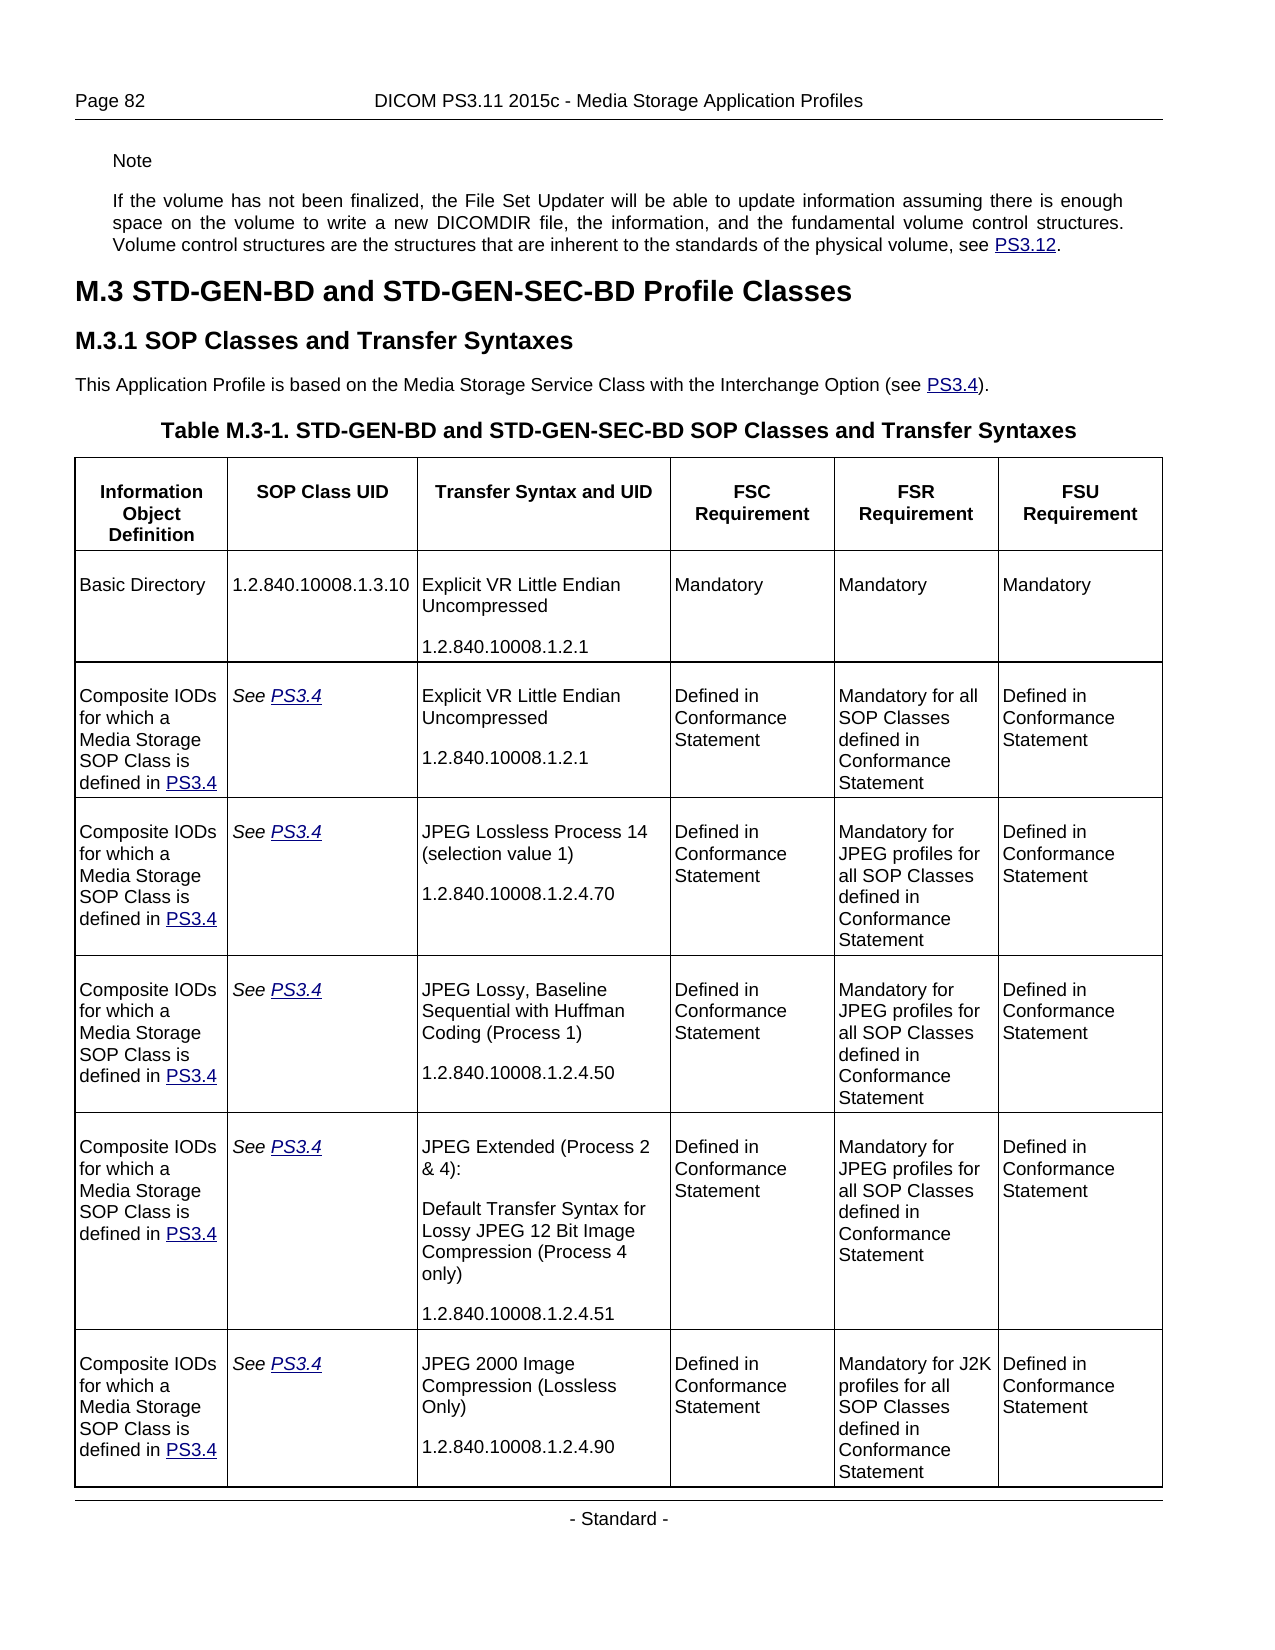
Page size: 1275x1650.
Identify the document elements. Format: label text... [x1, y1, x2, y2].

table_cell See PS3.4 [228, 663, 417, 797]
table_cell See PS3.4 [228, 956, 417, 1112]
table_cell See PS3.4 [228, 798, 417, 955]
text M.3 STD-GEN-BD and STD-GEN-SEC-BD Profile Classes [75, 274, 1162, 307]
table_cell Mandatory for JPEG profiles for all SOP Classes defined in Conformance Statement [835, 956, 998, 1112]
table_cell See PS3.4 [228, 1330, 417, 1486]
table_cell Defined in Conformance Statement [671, 663, 834, 797]
table_cell See PS3.4 [228, 1113, 417, 1329]
table_header FSC Requirement [671, 458, 834, 550]
table_header SOP Class UID [228, 458, 417, 550]
table_cell Defined in Conformance Statement [999, 1113, 1162, 1329]
table_cell Composite IODs for which a Media Storage SOP Class is defined in PS3.4 [76, 1113, 227, 1329]
table_cell JPEG 2000 Image Compression (Lossless Only) 1.2.840.10008.1.2.4.90 [418, 1330, 670, 1486]
table_cell Mandatory [835, 551, 998, 661]
table_cell JPEG Extended (Process 2 & 4): Default Transfer Syntax for Lossy JPEG 12 Bit Image Compression (Process 4 only) 1.2.840.10008.1.2.4.51 [418, 1113, 670, 1329]
table_cell Composite IODs for which a Media Storage SOP Class is defined in PS3.4 [76, 1330, 227, 1486]
text If the volume has not been finalized, the File Set Updater will be able to update information assuming there is enough space on the volume to write a new DICOMDIR file, the information, and the fundamental volume control structures. Volume control structures are the structures that are inherent to the standards of the physical volume, see PS3.12. [112, 190, 1125, 255]
table_cell JPEG Lossless Process 14 (selection value 1) 1.2.840.10008.1.2.4.70 [418, 798, 670, 955]
text This Application Profile is based on the Media Storage Service Class with the Interchange Option (see PS3.4). [75, 373, 1162, 395]
table_cell Basic Directory [76, 551, 227, 661]
table_cell Defined in Conformance Statement [671, 956, 834, 1112]
table_cell Explicit VR Little Endian Uncompressed 1.2.840.10008.1.2.1 [418, 551, 670, 661]
table_cell Defined in Conformance Statement [999, 663, 1162, 797]
table_cell Defined in Conformance Statement [999, 798, 1162, 955]
table_cell Mandatory [999, 551, 1162, 661]
table_cell Explicit VR Little Endian Uncompressed 1.2.840.10008.1.2.1 [418, 663, 670, 797]
table_cell Defined in Conformance Statement [999, 956, 1162, 1112]
table_cell Composite IODs for which a Media Storage SOP Class is defined in PS3.4 [76, 663, 227, 797]
table_cell Mandatory for all SOP Classes defined in Conformance Statement [835, 663, 998, 797]
table_cell Mandatory for JPEG profiles for all SOP Classes defined in Conformance Statement [835, 1113, 998, 1329]
table_cell Composite IODs for which a Media Storage SOP Class is defined in PS3.4 [76, 956, 227, 1112]
table_cell Defined in Conformance Statement [671, 1113, 834, 1329]
table_cell Mandatory [671, 551, 834, 661]
table_cell Defined in Conformance Statement [999, 1330, 1162, 1486]
table_cell Composite IODs for which a Media Storage SOP Class is defined in PS3.4 [76, 798, 227, 955]
table_cell Defined in Conformance Statement [671, 798, 834, 955]
table_header Information Object Definition [76, 458, 227, 550]
table_cell Mandatory for J2K profiles for all SOP Classes defined in Conformance Statement [835, 1330, 998, 1486]
table_cell Defined in Conformance Statement [671, 1330, 834, 1486]
text Note [112, 150, 1125, 172]
text M.3.1 SOP Classes and Transfer Syntaxes [75, 326, 1162, 355]
table_header Transfer Syntax and UID [418, 458, 670, 550]
table_cell Mandatory for JPEG profiles for all SOP Classes defined in Conformance Statement [835, 798, 998, 955]
table_header FSU Requirement [999, 458, 1162, 550]
table_cell 1.2.840.10008.1.3.10 [228, 551, 417, 661]
table_cell JPEG Lossy, Baseline Sequential with Huffman Coding (Process 1) 1.2.840.10008.1.2.4.50 [418, 956, 670, 1112]
text Table M.3-1. STD-GEN-BD and STD-GEN-SEC-BD SOP Classes and Transfer Syntaxes [75, 418, 1162, 443]
table_header FSR Requirement [835, 458, 998, 550]
